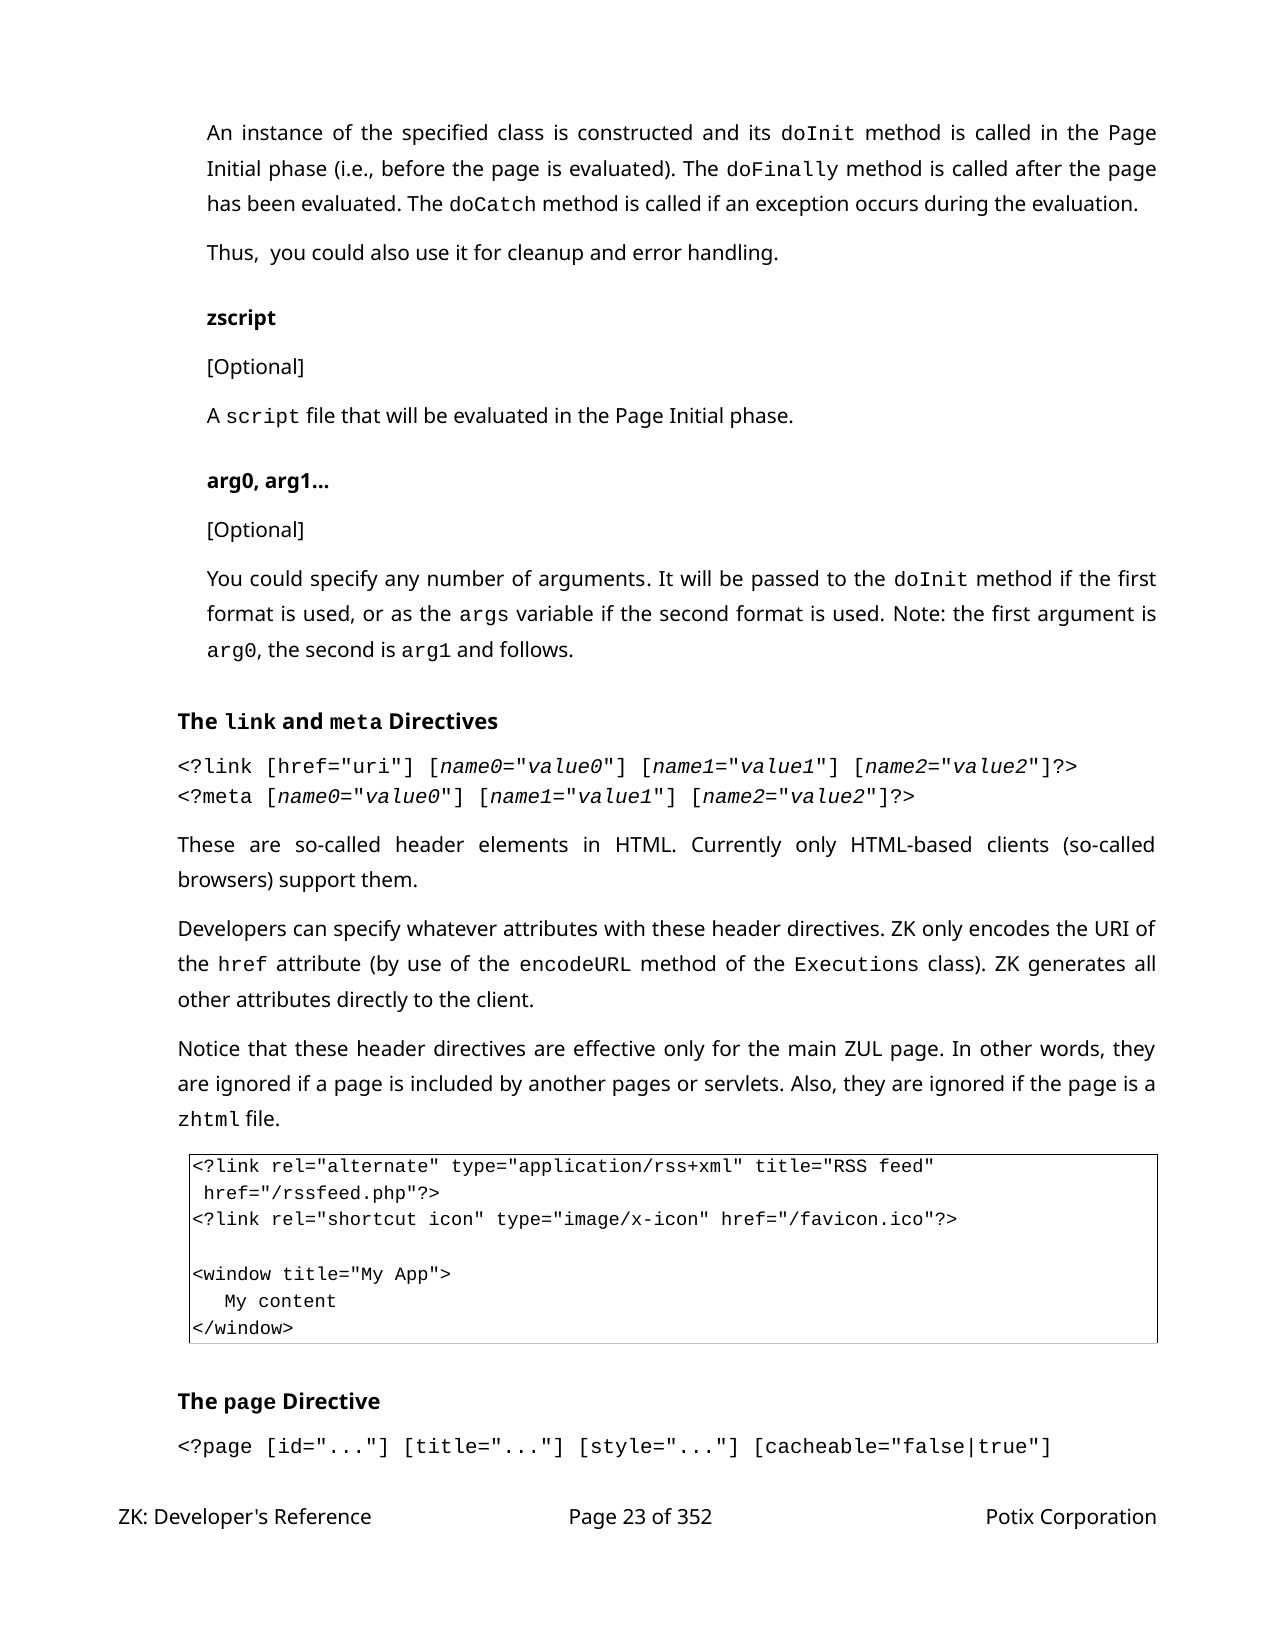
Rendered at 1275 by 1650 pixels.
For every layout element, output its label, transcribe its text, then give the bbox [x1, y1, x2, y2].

text <?link rel="alternate" type="application/rss+xml" title="RSS feed" [190, 1155, 1157, 1178]
text Thus, you could also use it for cleanup and error handling. [207, 238, 1157, 267]
subtitle The link and meta Directives [177, 706, 1157, 736]
subtitle The page Directive [177, 1386, 1157, 1416]
text </window> [190, 1316, 1157, 1343]
text These are so-called header elements in HTML. Currently only HTML-based clients (so-called browsers) support them. [177, 830, 1157, 894]
text href="/rssfeed.php"?> <?link rel="shortcut icon" type="image/x-icon" href="/favicon.ico"?> [190, 1181, 1157, 1231]
text A script file that will be evaluated in the Page Initial phase. [207, 401, 1157, 429]
subtitle arg0, arg1... [207, 466, 1157, 494]
text [Optional] [207, 352, 1157, 380]
text <window title="My App"> [190, 1262, 1157, 1286]
text [Optional] [207, 515, 1157, 543]
text Notice that these header directives are effective only for the main ZUL page. In other words, they are ignored if a page is included by another pages or servlets. Also, they are ignored if the page is a zhtml file. [177, 1034, 1157, 1133]
text Developers can specify whatever attributes with these header directives. ZK only encodes the URI of the href attribute (by use of the encodeURL method of the Executions class). ZK generates all other attributes directly to the client. [177, 914, 1157, 1013]
text An instance of the specified class is constructed and its doInit method is called in the Page Initial phase (i.e., before the page is evaluated). The doFinally method is called after the page has been evaluated. The doCatch method is called if an exception occurs during the evaluation. [207, 118, 1157, 218]
text You could specify any number of arguments. It will be passed to the doInit method if the first format is used, or as the args variable if the second format is used. Note: the first argument is arg0, the second is arg1 and follows. [207, 564, 1157, 663]
text My content [190, 1289, 1157, 1313]
text <?page [id="..."] [title="..."] [style="..."] [cacheable="false|true"] [177, 1436, 1157, 1460]
subtitle zscript [207, 303, 1157, 331]
text <?link [href="uri"] [name0="value0"] [name1="value1"] [name2="value2"]?> <?meta [name0="value0"] [name1="value1"] [name2="value2"]?> [177, 757, 1157, 809]
